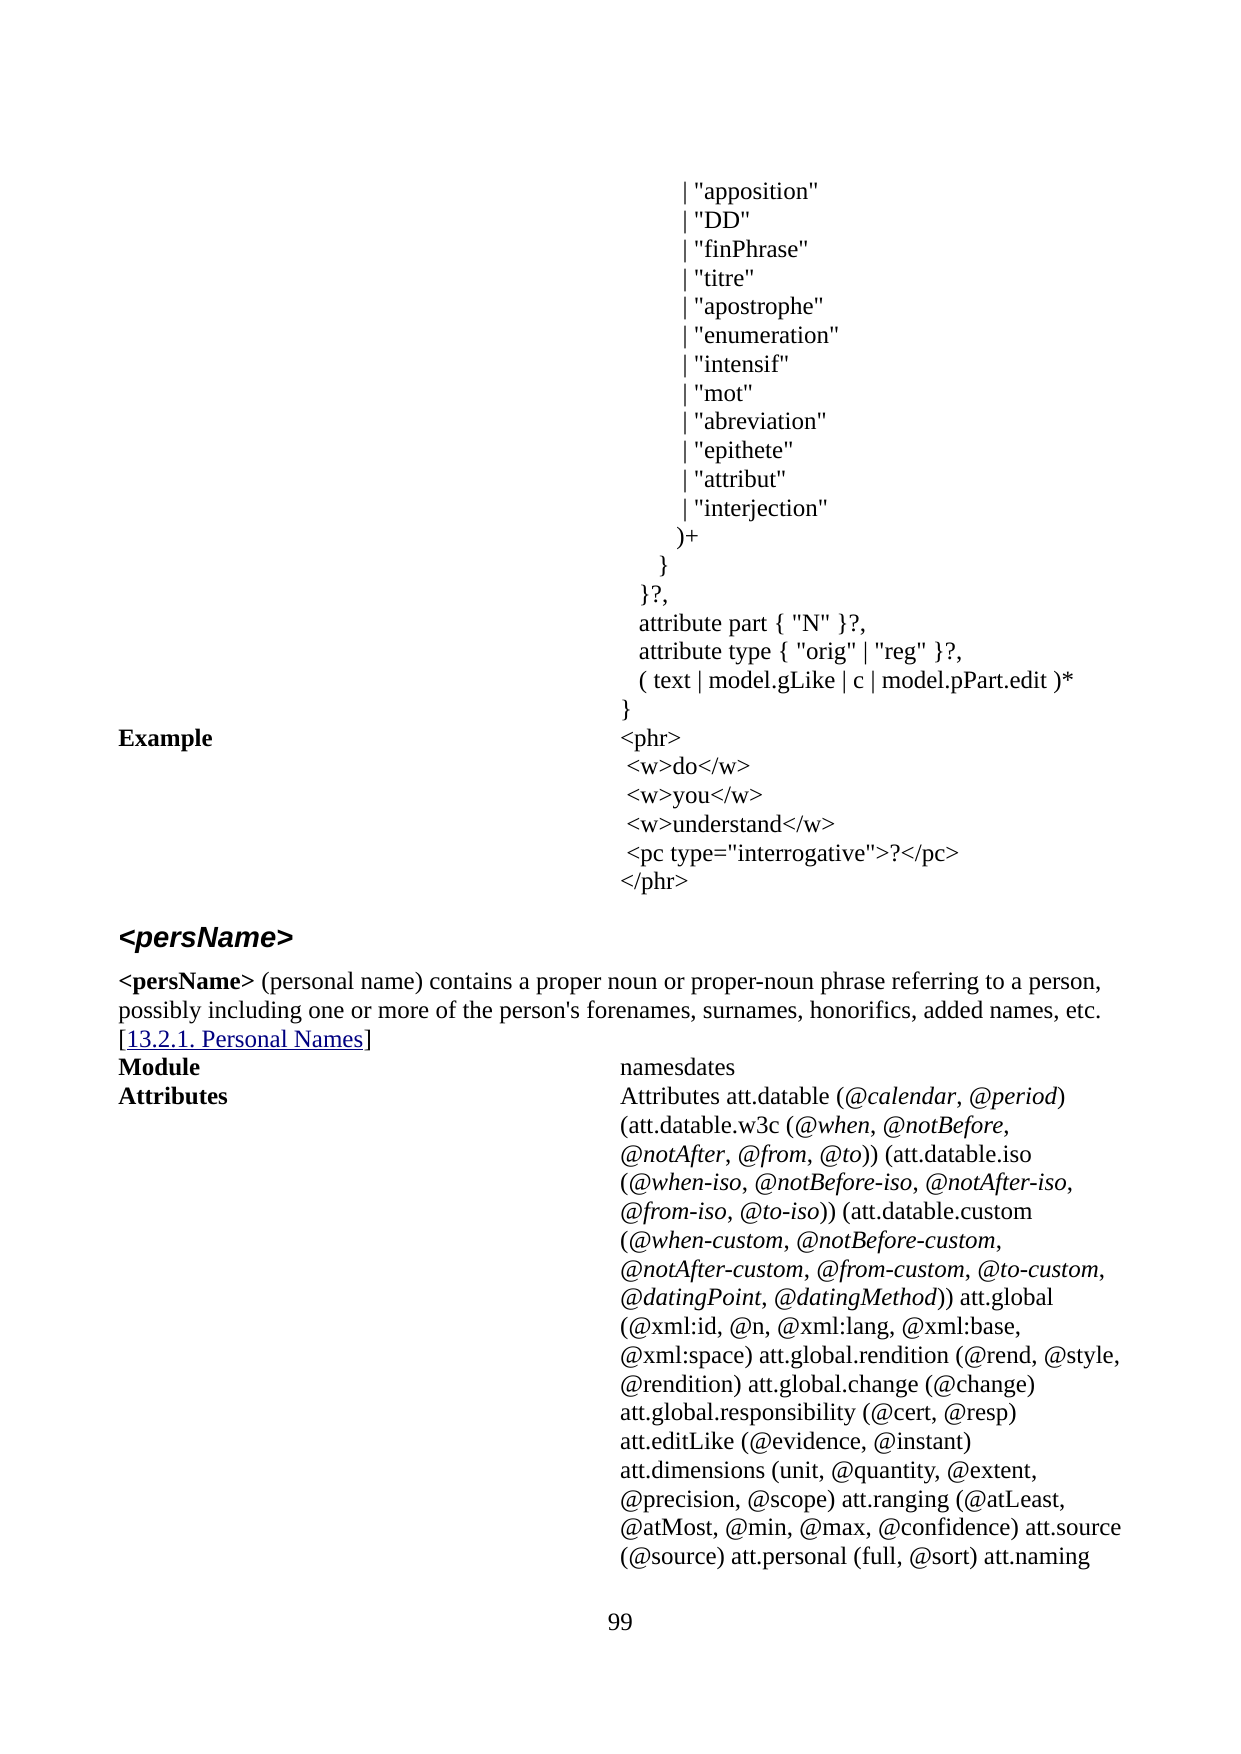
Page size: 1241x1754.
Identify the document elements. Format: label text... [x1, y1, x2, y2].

table_cell [118, 176, 620, 723]
table_cell | "apposition" | "DD" | "finPhrase" | "titre" | "apostrophe" | "enumeration" | "intensif" | "mot" | "abreviation" | "epithete" | "attribut" | "interjection" )+ } }?, attribute part { "N" }?, attribute type { "orig" | "reg" }?, ( text | model.gLike | c | model.pPart.edit )* } [620, 176, 1122, 723]
table_cell Module [118, 1053, 620, 1081]
subtitle <persName> [118, 920, 1122, 954]
table_cell Attributes [118, 1081, 620, 1570]
table_cell Example [118, 723, 620, 895]
table_cell namesdates [620, 1053, 1122, 1081]
table_cell <phr> <w>do</w> <w>you</w> <w>understand</w> <pc type="interrogative">?</pc> </phr> [620, 723, 1122, 895]
table_header <persName> (personal name) contains a proper noun or proper-noun phrase referring to a person, possibly including one or more of the person's forenames, surnames, honorifics, added names, etc. [13.2.1. Personal Names] [118, 966, 1122, 1052]
table_cell Attributes att.datable (@calendar, @period) (att.datable.w3c (@when, @notBefore, @notAfter, @from, @to)) (att.datable.iso (@when-iso, @notBefore-iso, @notAfter-iso, @from-iso, @to-iso)) (att.datable.custom (@when-custom, @notBefore-custom, @notAfter-custom, @from-custom, @to-custom, @datingPoint, @datingMethod)) att.global (@xml:id, @n, @xml:lang, @xml:base, @xml:space) att.global.rendition (@rend, @style, @rendition) att.global.change (@change) att.global.responsibility (@cert, @resp) att.editLike (@evidence, @instant) att.dimensions (unit, @quantity, @extent, @precision, @scope) att.ranging (@atLeast, @atMost, @min, @max, @confidence) att.source (@source) att.personal (full, @sort) att.naming [620, 1081, 1122, 1570]
